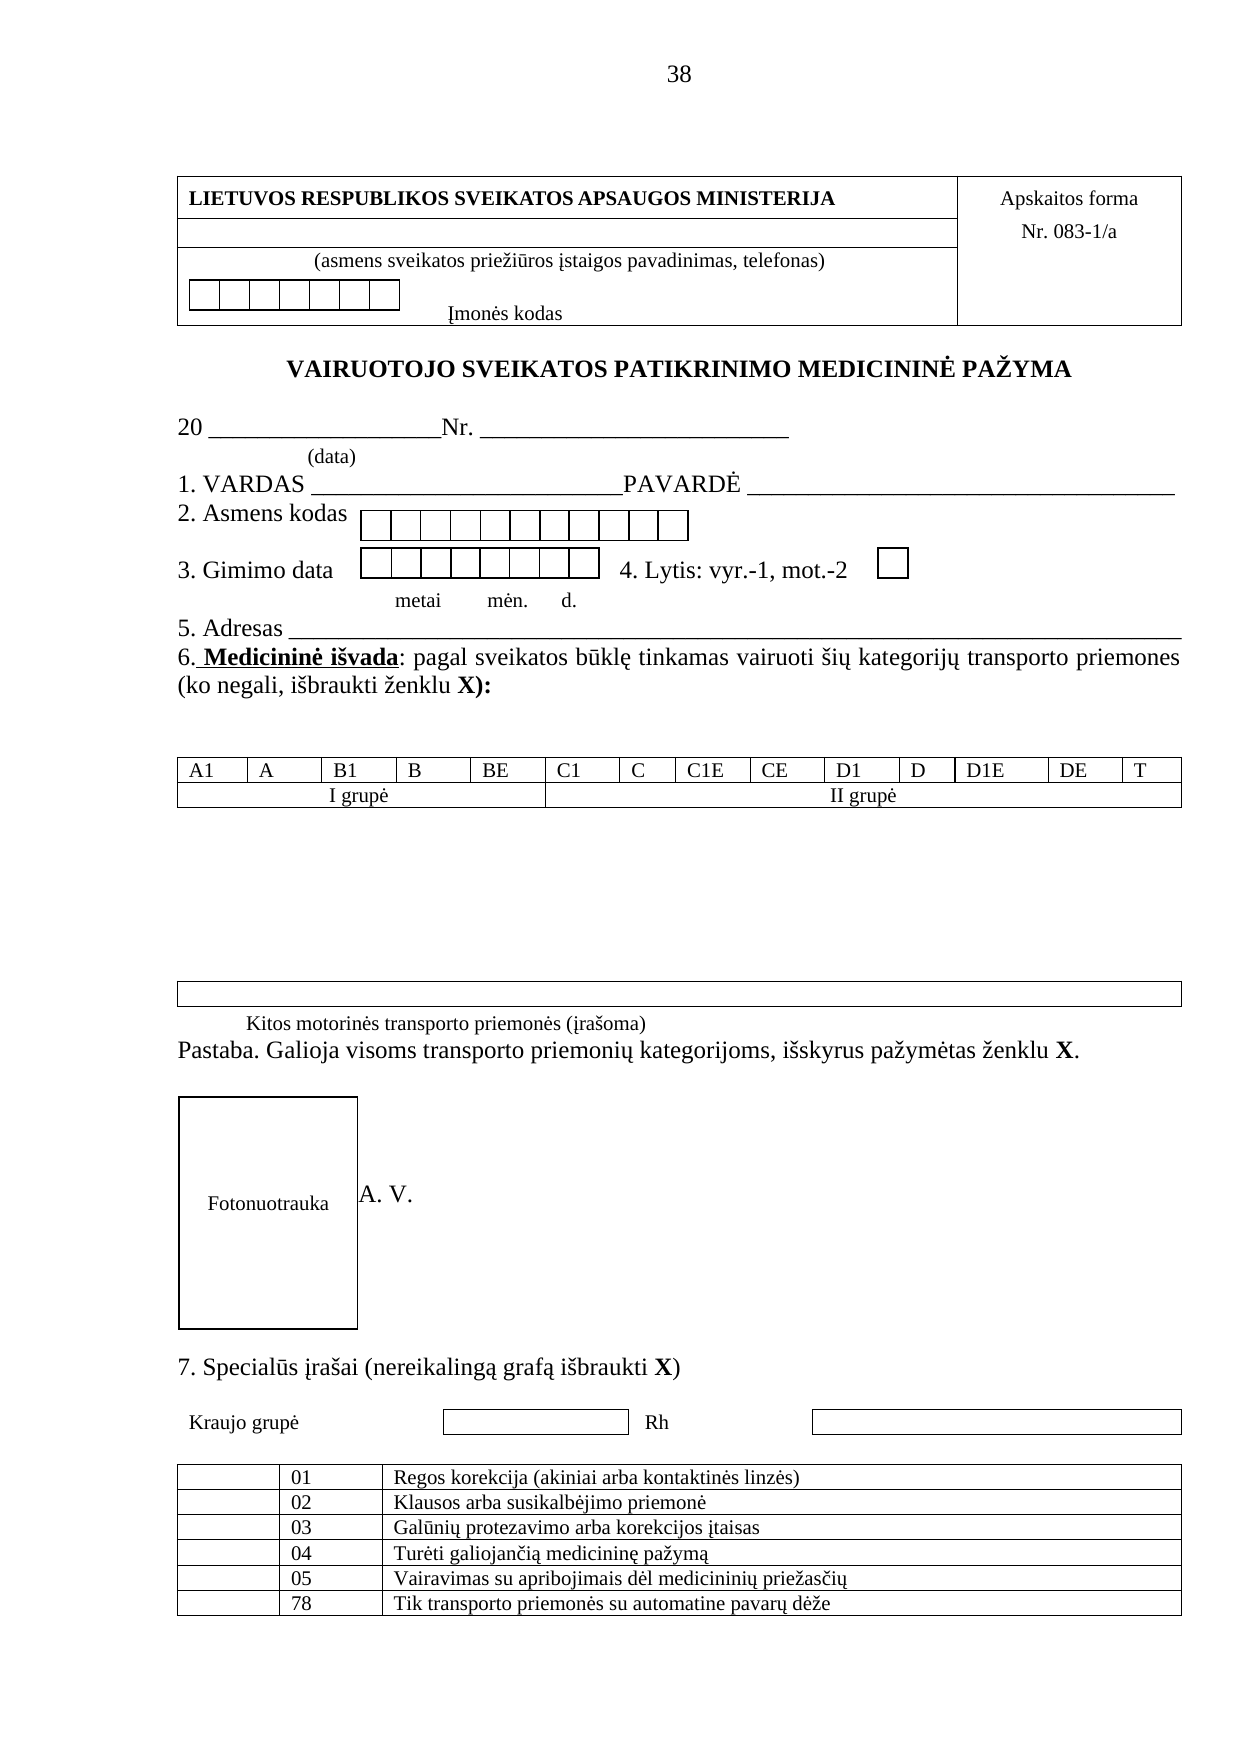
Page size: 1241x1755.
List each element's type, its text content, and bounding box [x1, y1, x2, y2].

table_header A [248, 758, 321, 782]
text (data) [177, 441, 1181, 469]
table_header C1 [546, 758, 619, 782]
table_header D1E [956, 758, 1048, 782]
table_header D1 [825, 758, 899, 782]
text 3. Gimimo data 4. Lytis: vyr.-1, mot.-2 [177, 556, 1181, 584]
table_cell [178, 1591, 279, 1615]
text 7. Specialūs įrašai (nereikalingą grafą išbraukti X) [177, 1352, 1181, 1380]
table_cell Galūnių protezavimo arba korekcijos įtaisas [383, 1515, 1181, 1539]
table_header Regos korekcija (akiniai arba kontaktinės linzės) [383, 1465, 1181, 1489]
text A. V. [358, 1179, 1181, 1208]
text 5. Adresas [177, 613, 1181, 642]
table_header 01 [280, 1465, 382, 1489]
table_cell [178, 1490, 279, 1514]
table_cell Nr. 083-1/a [958, 218, 1181, 247]
table_header C [620, 758, 675, 782]
table_cell [178, 1566, 279, 1589]
table_cell 78 [280, 1591, 382, 1615]
table_header B [397, 758, 470, 782]
text 1. VARDAS PAVARDĖ [177, 469, 1181, 498]
table_header DE [1049, 758, 1122, 782]
text Pastaba. Galioja visoms transporto priemonių kategorijoms, išskyrus pažymėtas ženklu X. [177, 1035, 1181, 1064]
table_cell Vairavimas su apribojimais dėl medicininių priežasčių [383, 1566, 1181, 1589]
table_cell [178, 1515, 279, 1539]
text Fotonuotrauka [195, 1191, 342, 1215]
table_header B1 [322, 758, 396, 782]
table_header Apskaitos forma [958, 177, 1181, 218]
table_cell I grupė [178, 783, 545, 807]
table_cell [178, 1540, 279, 1564]
table_cell Tik transporto priemonės su automatine pavarų dėže [383, 1591, 1181, 1615]
table_header [444, 1410, 628, 1434]
table_header Rh [629, 1409, 812, 1434]
text 20 Nr. [177, 412, 1181, 441]
table_header [813, 1410, 1181, 1434]
text VAIRUOTOJO SVEIKATOS PATIKRINIMO MEDICININĖ PAŽYMA [177, 354, 1181, 383]
table_cell 02 [280, 1490, 382, 1514]
table_cell Klausos arba susikalbėjimo priemonė [383, 1490, 1181, 1514]
table_header LIETUVOS RESPUBLIKOS SVEIKATOS APSAUGOS MINISTERIJA [178, 177, 957, 218]
table_header CE [751, 758, 824, 782]
table_header [178, 982, 1181, 1006]
text 6. Medicininė išvada: pagal sveikatos būklę tinkamas vairuoti šių kategorijų transporto priemones (ko negali, išbraukti ženklu X): [177, 642, 1181, 699]
table_cell 05 [280, 1566, 382, 1589]
table_header A1 [178, 758, 247, 782]
text Kitos motorinės transporto priemonės (įrašoma) [177, 1007, 1181, 1035]
table_header D [900, 758, 954, 782]
table_cell II grupė [546, 783, 1181, 807]
text metai mėn. d. [177, 584, 1181, 613]
table_cell [178, 219, 957, 247]
table_cell 04 [280, 1540, 382, 1564]
table_header [178, 1465, 279, 1489]
table_header C1E [676, 758, 750, 782]
table_header T [1123, 758, 1181, 782]
table_header BE [471, 758, 545, 782]
table_cell 03 [280, 1515, 382, 1539]
table_header Kraujo grupė [177, 1409, 443, 1434]
table_cell [958, 247, 1181, 324]
text 2. Asmens kodas [177, 498, 1181, 527]
table_cell Turėti galiojančią medicininę pažymą [383, 1540, 1181, 1564]
table_cell (asmens sveikatos priežiūros įstaigos pavadinimas, telefonas) Įmonės kodas [178, 248, 957, 324]
